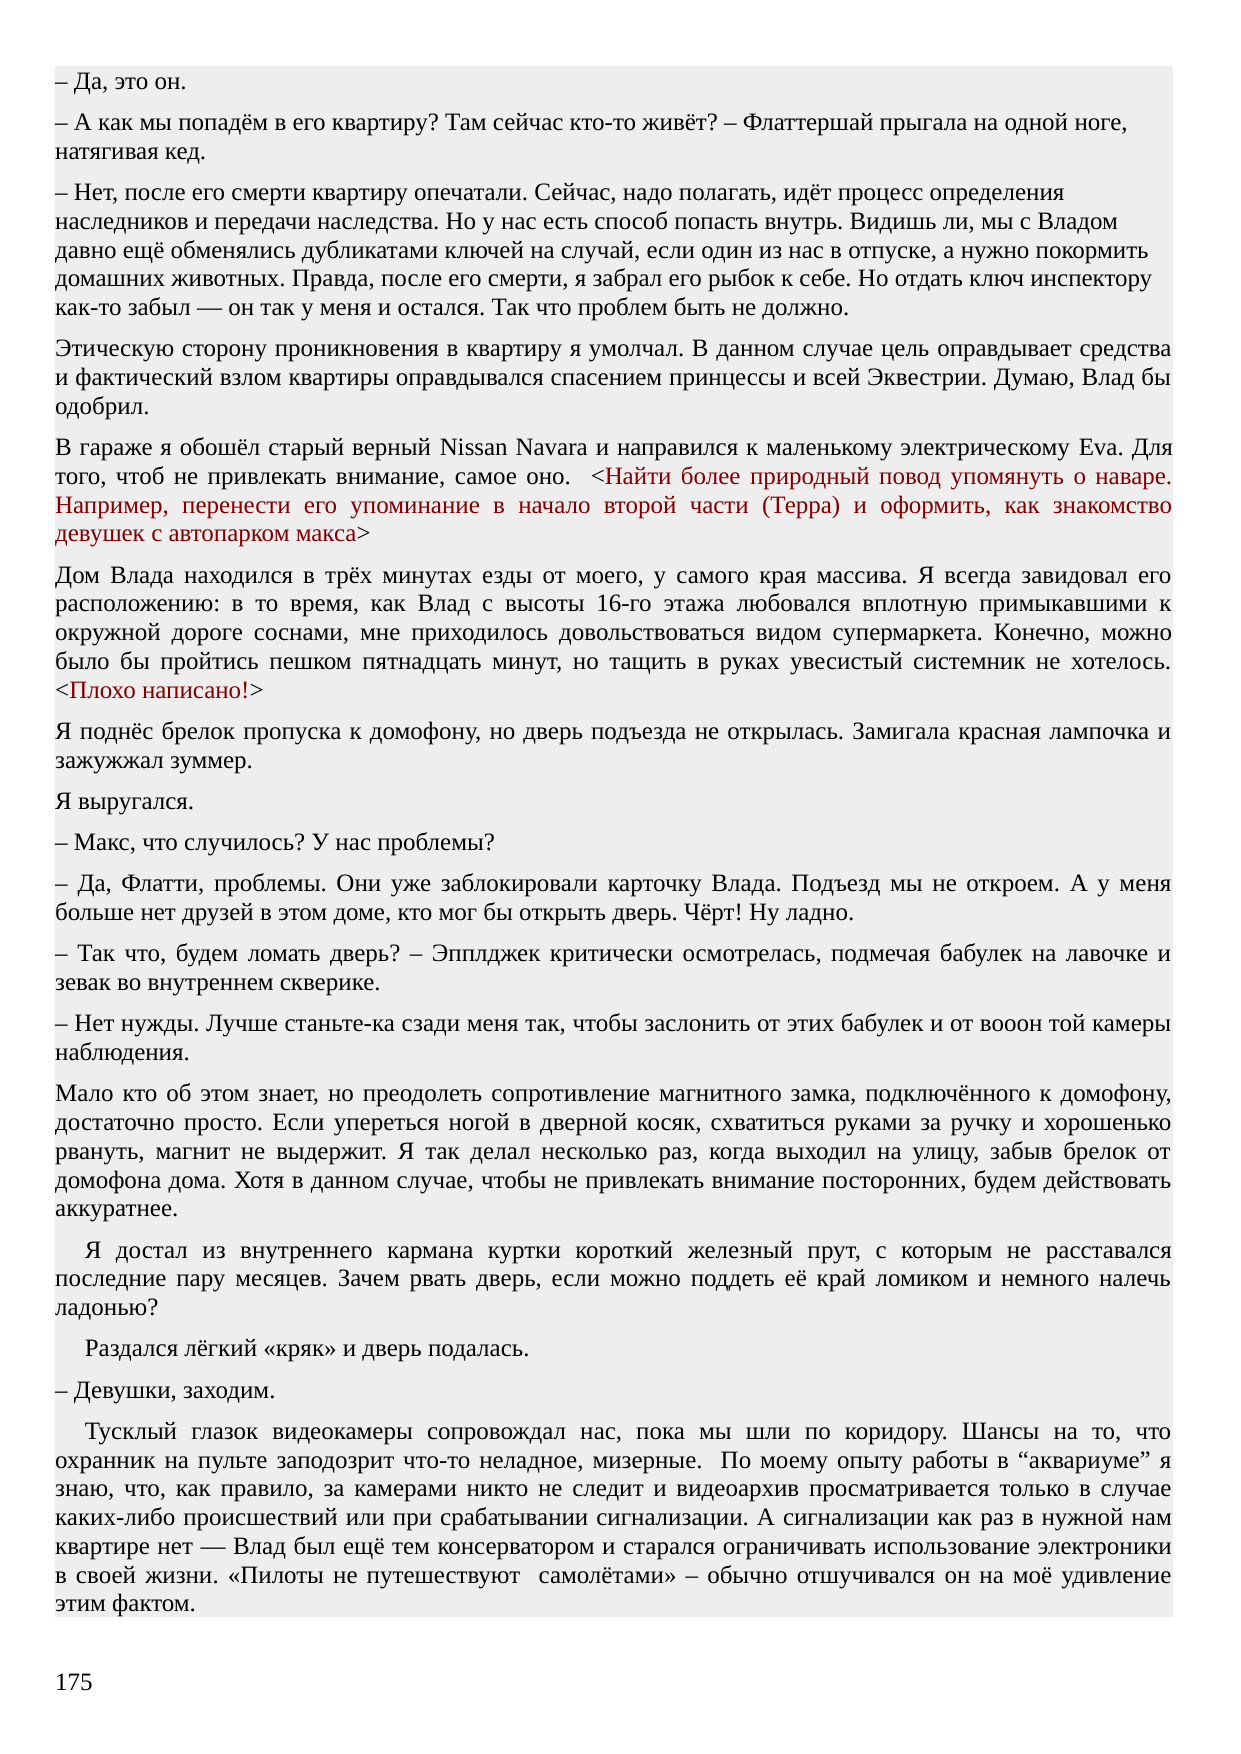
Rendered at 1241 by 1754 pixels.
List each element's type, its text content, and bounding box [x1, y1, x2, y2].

text Этическую сторону проникновения в квартиру я умолчал. В данном случае цель оправдывает средства и фактический взлом квартиры оправдывался спасением принцессы и всей Эквестрии. Думаю, Влад бы одобрил. [55, 333, 1173, 420]
text Я достал из внутреннего кармана куртки короткий железный прут, с которым не расставался последние пару месяцев. Зачем рвать дверь, если можно поддеть её край ломиком и немного налечь ладонью? [55, 1235, 1173, 1321]
text Я поднёс брелок пропуска к домофону, но дверь подъезда не открылась. Замигала красная лампочка и зажужжал зуммер. [55, 716, 1173, 773]
text Я выругался. [55, 786, 1173, 815]
text – Да, это он. [55, 66, 1173, 95]
text Раздался лёгкий «кряк» и дверь подалась. [55, 1333, 1173, 1362]
text – Нет нужды. Лучше станьте-ка сзади меня так, чтобы заслонить от этих бабулек и от вооон той камеры наблюдения. [55, 1008, 1173, 1066]
text – А как мы попадём в его квартиру? Там сейчас кто-то живёт? – Флаттершай прыгала на одной ноге, натягивая кед. [55, 107, 1173, 165]
text – Нет, после его смерти квартиру опечатали. Сейчас, надо полагать, идёт процесс определения наследников и передачи наследства. Но у нас есть способ попасть внутрь. Видишь ли, мы с Владом давно ещё обменялись дубликатами ключей на случай, если один из нас в отпуске, а нужно покормить домашних животных. Правда, после его смерти, я забрал его рыбок к себе. Но отдать ключ инспектору как-то забыл — он так у меня и остался. Так что проблем быть не должно. [55, 177, 1173, 321]
text В гараже я обошёл старый верный Nissan Navara и направился к маленькому электрическому Eva. Для того, чтоб не привлекать внимание, самое оно. <Найти более природный повод упомянуть о наваре. Например, перенести его упоминание в начало второй части (Терра) и оформить, как знакомство девушек с автопарком макса> [55, 432, 1173, 547]
text – Так что, будем ломать дверь? – Эпплджек критически осмотрелась, подмечая бабулек на лавочке и зевак во внутреннем скверике. [55, 938, 1173, 996]
text – Да, Флатти, проблемы. Они уже заблокировали карточку Влада. Подъезд мы не откроем. А у меня больше нет друзей в этом доме, кто мог бы открыть дверь. Чёрт! Ну ладно. [55, 868, 1173, 926]
text – Девушки, заходим. [55, 1375, 1173, 1403]
list Мало кто об этом знает, но преодолеть сопротивление магнитного замка, подключённого к домофону, достаточно просто. Если упереться ногой в дверной косяк, схватиться руками за ручку и хорошенько рвануть, магнит не выдержит. Я так делал несколько раз, когда выходил на улицу, забыв брелок от домофона дома. Хотя в данном случае, чтобы не привлекать внимание посторонних, будем действовать аккуратнее. [55, 1078, 1173, 1222]
text – Макс, что случилось? У нас проблемы? [55, 827, 1173, 856]
text Дом Влада находился в трёх минутах езды от моего, у самого края массива. Я всегда завидовал его расположению: в то время, как Влад с высоты 16-го этажа любовался вплотную примыкавшими к окружной дороге соснами, мне приходилось довольствоваться видом супермаркета. Конечно, можно было бы пройтись пешком пятнадцать минут, но тащить в руках увесистый системник не хотелось. <Плохо написано!> [55, 560, 1173, 703]
text Тусклый глазок видеокамеры сопровождал нас, пока мы шли по коридору. Шансы на то, что охранник на пульте заподозрит что-то неладное, мизерные. По моему опыту работы в “аквариуме” я знаю, что, как правило, за камерами никто не следит и видеоархив просматривается только в случае каких-либо происшествий или при срабатывании сигнализации. А сигнализации как раз в нужной нам квартире нет — Влад был ещё тем консерватором и старался ограничивать использование электроники в своей жизни. «Пилоты не путешествуют самолётами» – обычно отшучивался он на моё удивление этим фактом. [55, 1416, 1173, 1617]
